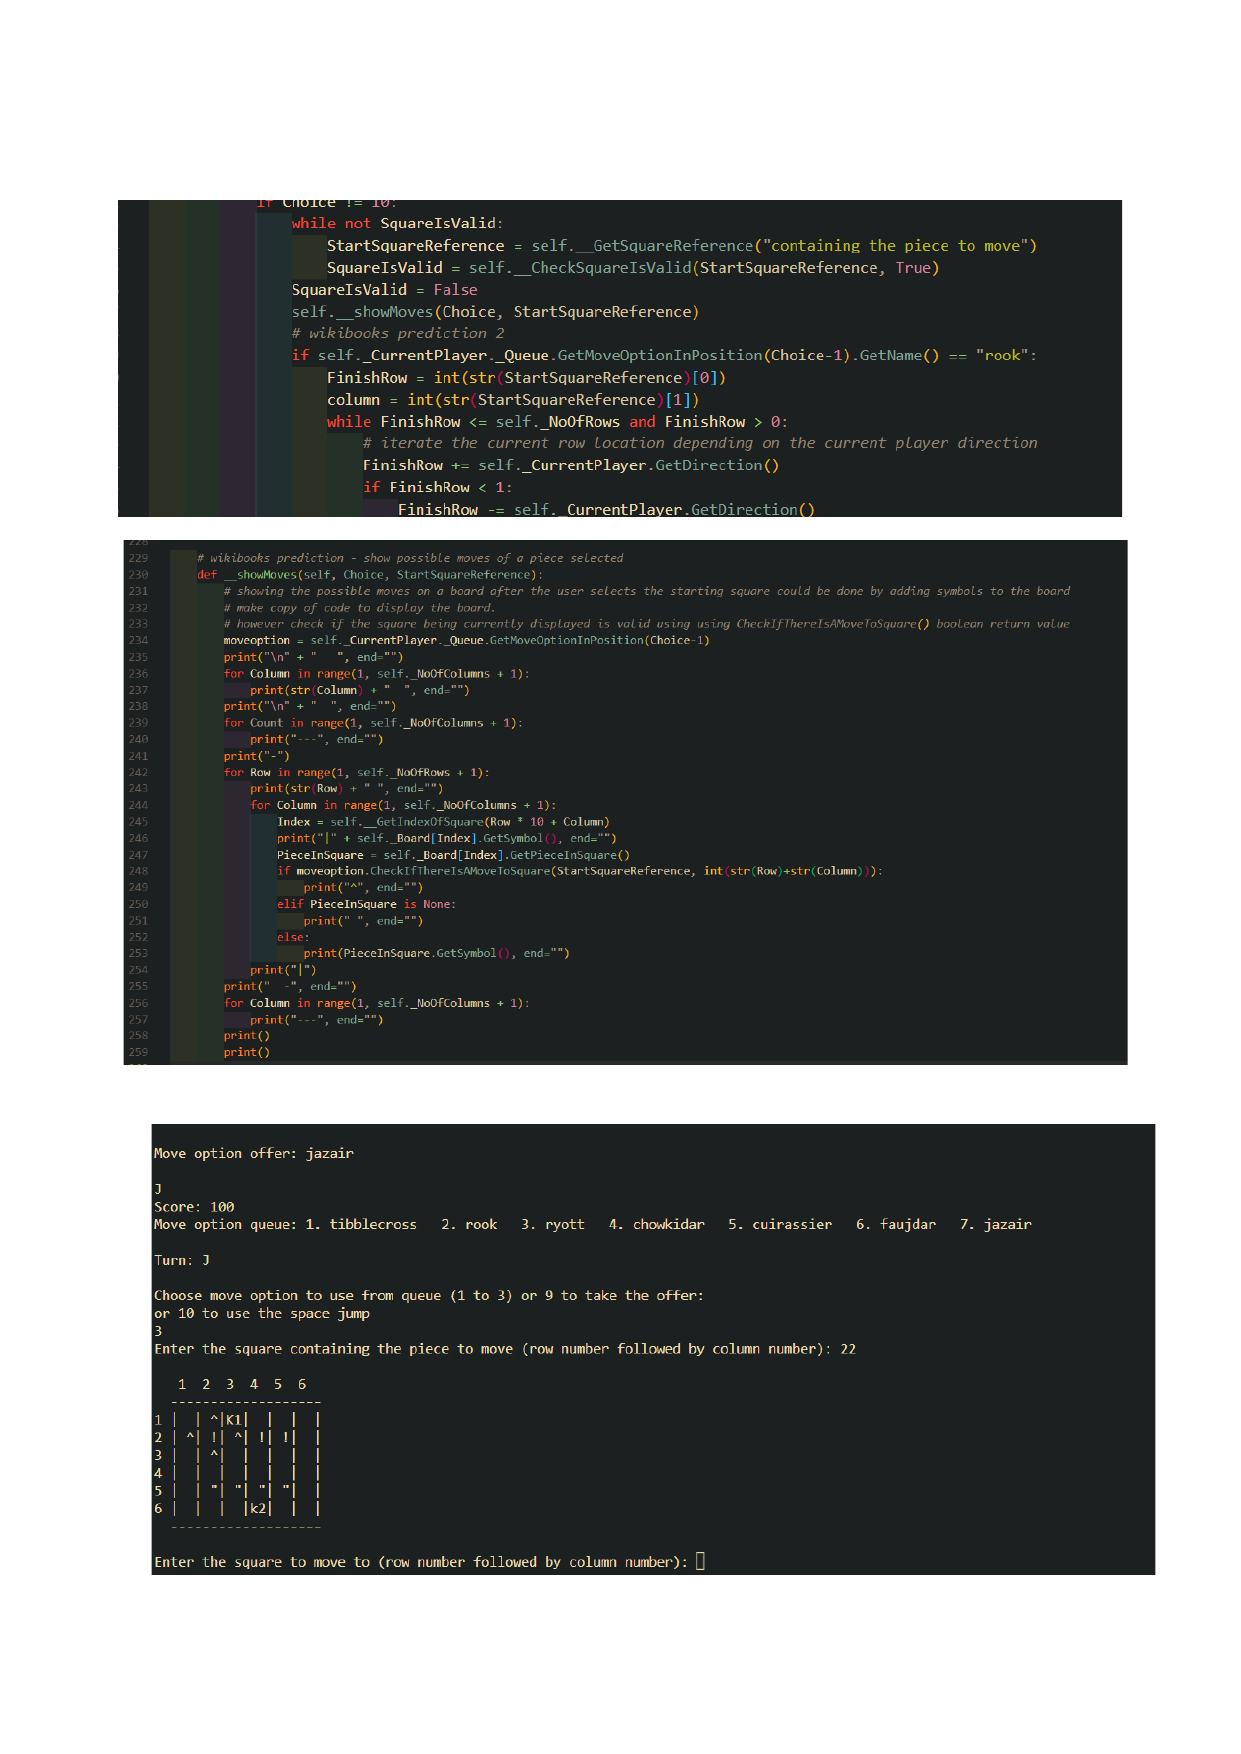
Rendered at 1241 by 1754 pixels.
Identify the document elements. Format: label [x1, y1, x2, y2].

picture [123, 540, 1128, 1065]
picture [151, 1124, 1156, 1575]
picture [118, 200, 1123, 517]
